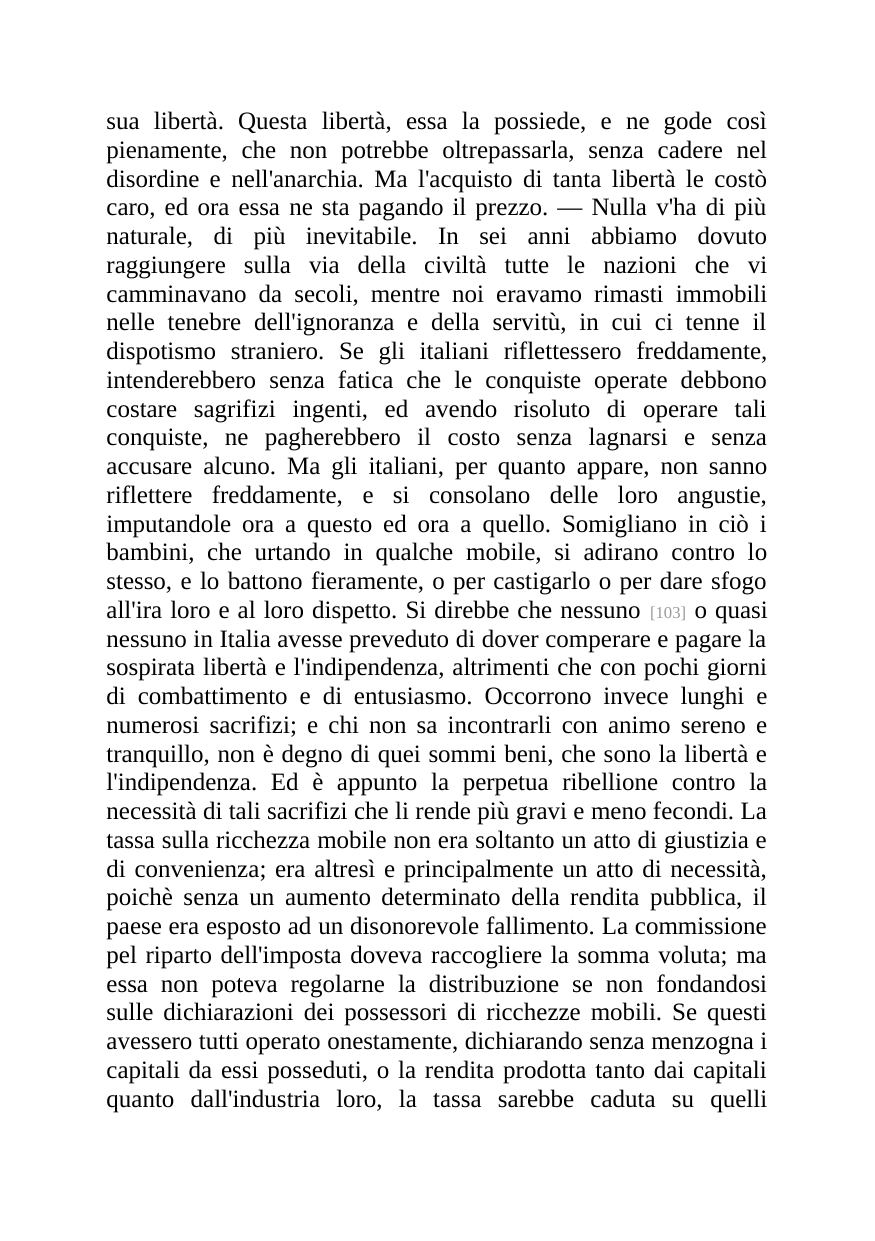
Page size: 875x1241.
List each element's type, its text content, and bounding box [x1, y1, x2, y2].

text sua libertà. Questa libertà, essa la possiede, e ne gode così pienamente, che non potrebbe oltrepassarla, senza cadere nel disordine e nell'anarchia. Ma l'acquisto di tanta libertà le costò caro, ed ora essa ne sta pagando il prezzo. — Nulla v'ha di più naturale, di più inevitabile. In sei anni abbiamo dovuto raggiungere sulla via della civiltà tutte le nazioni che vi camminavano da secoli, mentre noi eravamo rimasti immobili nelle tenebre dell'ignoranza e della servitù, in cui ci tenne il dispotismo straniero. Se gli italiani riflettessero freddamente, intenderebbero senza fatica che le conquiste operate debbono costare sagrifizi ingenti, ed avendo risoluto di operare tali conquiste, ne pagherebbero il costo senza lagnarsi e senza accusare alcuno. Ma gli italiani, per quanto appare, non sanno riflettere freddamente, e si consolano delle loro angustie, imputandole ora a questo ed ora a quello. Somigliano in ciò i bambini, che urtando in qualche mobile, si adirano contro lo stesso, e lo battono fieramente, o per castigarlo o per dare sfogo all'ira loro e al loro dispetto. Si direbbe che nessuno [103] o quasi nessuno in Italia avesse preveduto di dover comperare e pagare la sospirata libertà e l'indipendenza, altrimenti che con pochi giorni di combattimento e di entusiasmo. Occorrono invece lunghi e numerosi sacrifizi; e chi non sa incontrarli con animo sereno e tranquillo, non è degno di quei sommi beni, che sono la libertà e l'indipendenza. Ed è appunto la perpetua ribellione contro la necessità di tali sacrifizi che li rende più gravi e meno fecondi. La tassa sulla ricchezza mobile non era soltanto un atto di giustizia e di convenienza; era altresì e principalmente un atto di necessità, poichè senza un aumento determinato della rendita pubblica, il paese era esposto ad un disonorevole fallimento. La commissione pel riparto dell'imposta doveva raccogliere la somma voluta; ma essa non poteva regolarne la distribuzione se non fondandosi sulle dichiarazioni dei possessori di ricchezze mobili. Se questi avessero tutti operato onestamente, dichiarando senza menzogna i capitali da essi posseduti, o la rendita prodotta tanto dai capitali quanto dall'industria loro, la tassa sarebbe caduta su quelli [106, 106, 768, 1112]
